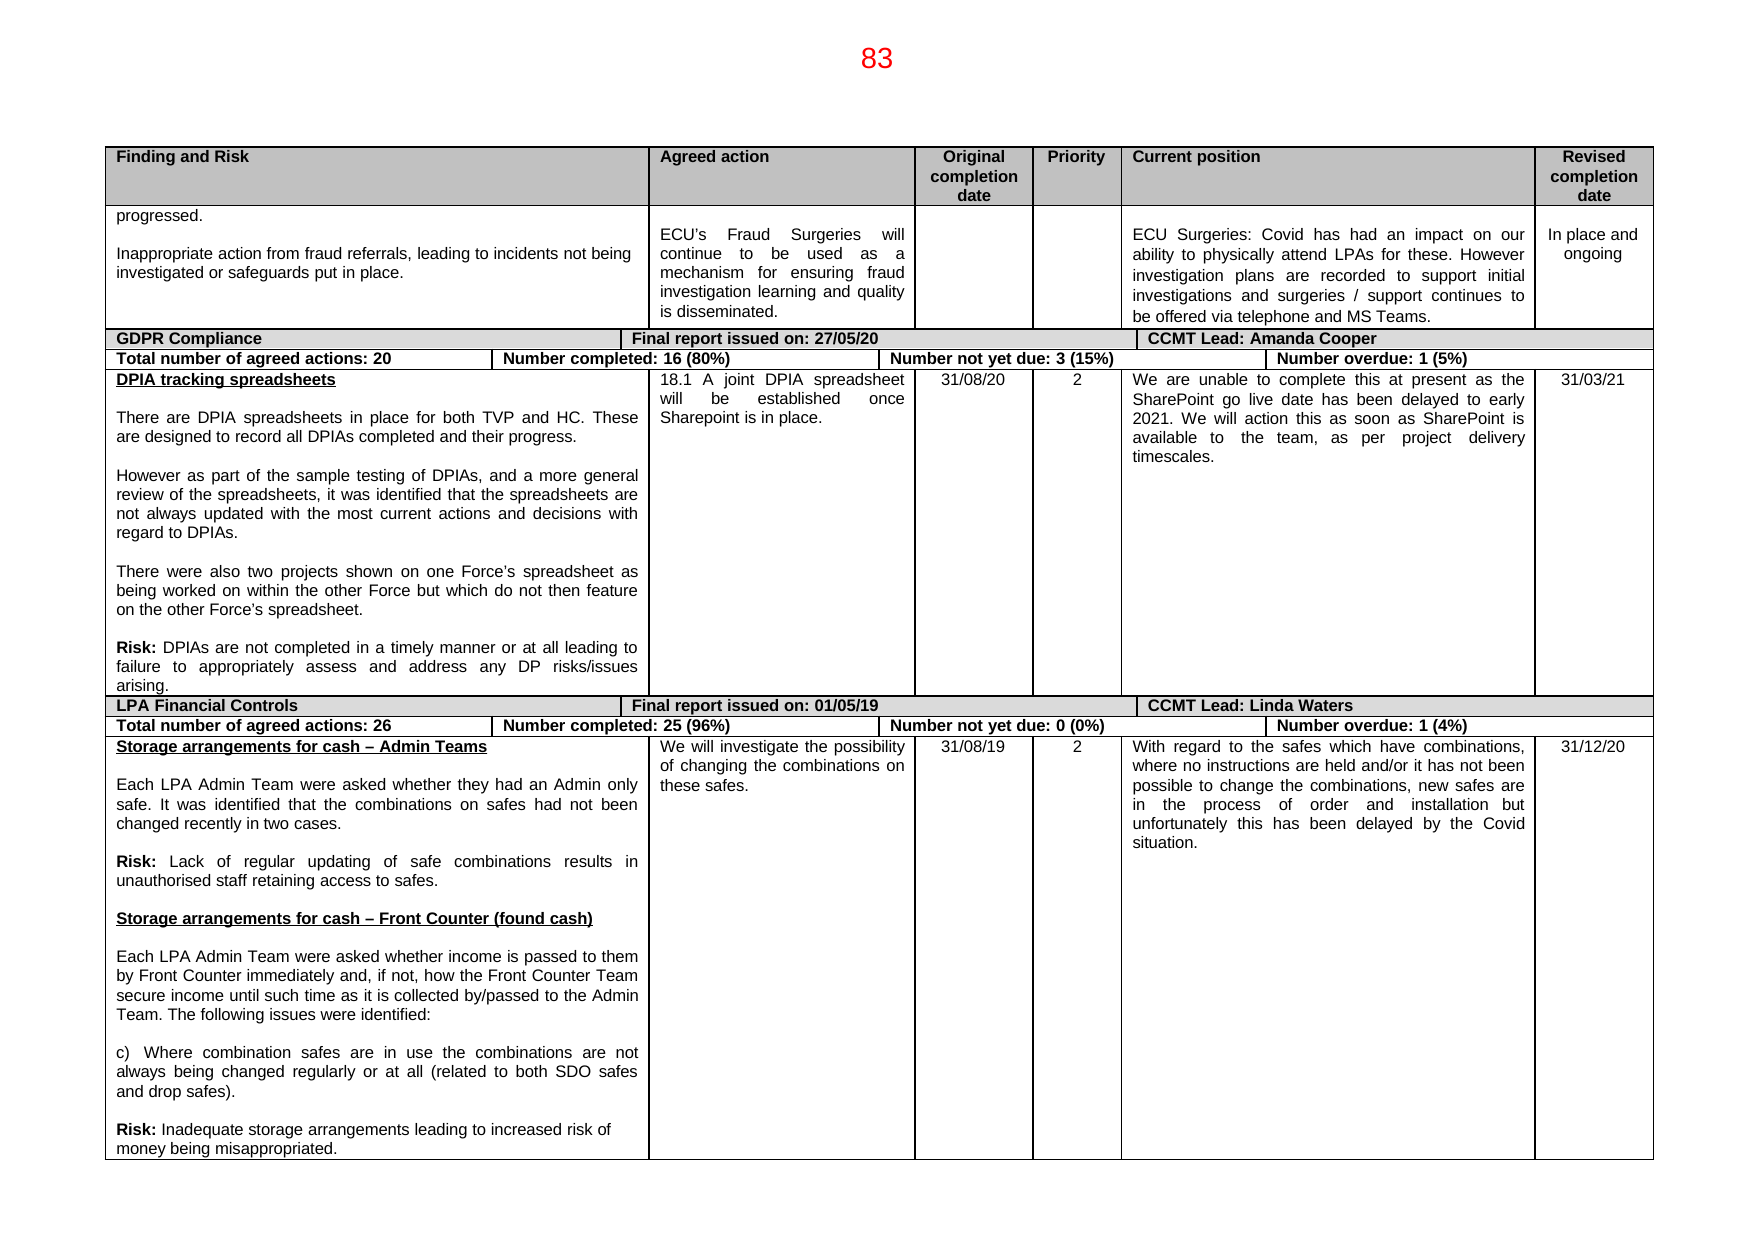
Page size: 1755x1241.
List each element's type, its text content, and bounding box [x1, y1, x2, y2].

table_cell Number completed: 16 (80%) [493, 350, 878, 369]
table_header Current position [1122, 148, 1534, 205]
table_header Original completion date [916, 148, 1032, 205]
table_cell ECU Surgeries: Covid has had an impact on our ability to physically attend LPAs for these. However investigation plans are recorded to support initial investigations and surgeries / support continues to be offered via telephone and MS Teams. [1122, 206, 1534, 328]
table_cell 2 [1034, 737, 1121, 1158]
table_cell We are unable to complete this at present as the SharePoint go live date has been delayed to early 2021. We will action this as soon as SharePoint is available to the team, as per project delivery timescales. [1122, 370, 1534, 695]
table_cell Number not yet due: 0 (0%) [880, 717, 1265, 736]
table_cell Storage arrangements for cash – Admin Teams Each LPA Admin Team were asked whether they had an Admin only safe. It was identified that the combinations on safes had not been changed recently in two cases. Risk: Lack of regular updating of safe combinations results in unauthorised staff retaining access to safes. Storage arrangements for cash – Front Counter (found cash) Each LPA Admin Team were asked whether income is passed to them by Front Counter immediately and, if not, how the Front Counter Team secure income until such time as it is collected by/passed to the Admin Team. The following issues were identified: c) Where combination safes are in use the combinations are not always being changed regularly or at all (related to both SDO safes and drop safes). Risk: Inadequate storage arrangements leading to increased risk of money being misappropriated. [106, 737, 648, 1158]
table_header Finding and Risk [106, 148, 648, 205]
table_cell 18.1 A joint DPIA spreadsheet will be established once Sharepoint is in place. [650, 370, 914, 695]
table_cell 31/03/21 [1536, 370, 1653, 695]
table_cell 31/08/20 [916, 370, 1032, 695]
table_cell DPIA tracking spreadsheets There are DPIA spreadsheets in place for both TVP and HC. These are designed to record all DPIAs completed and their progress. However as part of the sample testing of DPIAs, and a more general review of the spreadsheets, it was identified that the spreadsheets are not always updated with the most current actions and decisions with regard to DPIAs. There were also two projects shown on one Force’s spreadsheet as being worked on within the other Force but which do not then feature on the other Force’s spreadsheet. Risk: DPIAs are not completed in a timely manner or at all leading to failure to appropriately assess and address any DP risks/issues arising. [106, 370, 648, 695]
table_cell Number overdue: 1 (5%) [1267, 350, 1653, 369]
table_cell [1034, 206, 1121, 328]
table_cell progressed. Inappropriate action from fraud referrals, leading to incidents not being investigated or safeguards put in place. [106, 206, 648, 328]
table_cell Final report issued on: 27/05/20 [622, 330, 1136, 348]
table_cell [916, 206, 1032, 328]
table_cell 2 [1034, 370, 1121, 695]
table_cell We will investigate the possibility of changing the combinations on these safes. [650, 737, 914, 1158]
table_cell 31/08/19 [916, 737, 1032, 1158]
table_cell LPA Financial Controls [106, 697, 620, 716]
table_header Revised completion date [1536, 148, 1653, 205]
table_cell CCMT Lead: Amanda Cooper [1138, 330, 1653, 348]
table_cell Number overdue: 1 (4%) [1267, 717, 1653, 736]
table_cell Number completed: 25 (96%) [493, 717, 878, 736]
table_cell Number not yet due: 3 (15%) [880, 350, 1265, 369]
table_header Agreed action [650, 148, 914, 205]
table_header Priority [1034, 148, 1121, 205]
table_cell ECU’s Fraud Surgeries will continue to be used as a mechanism for ensuring fraud investigation learning and quality is disseminated. [650, 206, 914, 328]
table_cell CCMT Lead: Linda Waters [1138, 697, 1653, 716]
table_cell GDPR Compliance [106, 330, 620, 348]
table_cell With regard to the safes which have combinations, where no instructions are held and/or it has not been possible to change the combinations, new safes are in the process of order and installation but unfortunately this has been delayed by the Covid situation. [1122, 737, 1534, 1158]
table_cell Total number of agreed actions: 20 [106, 350, 491, 369]
table_cell In place and ongoing [1536, 206, 1653, 328]
table_cell Final report issued on: 01/05/19 [622, 697, 1136, 716]
table_cell 31/12/20 [1536, 737, 1653, 1158]
table_cell Total number of agreed actions: 26 [106, 717, 491, 736]
